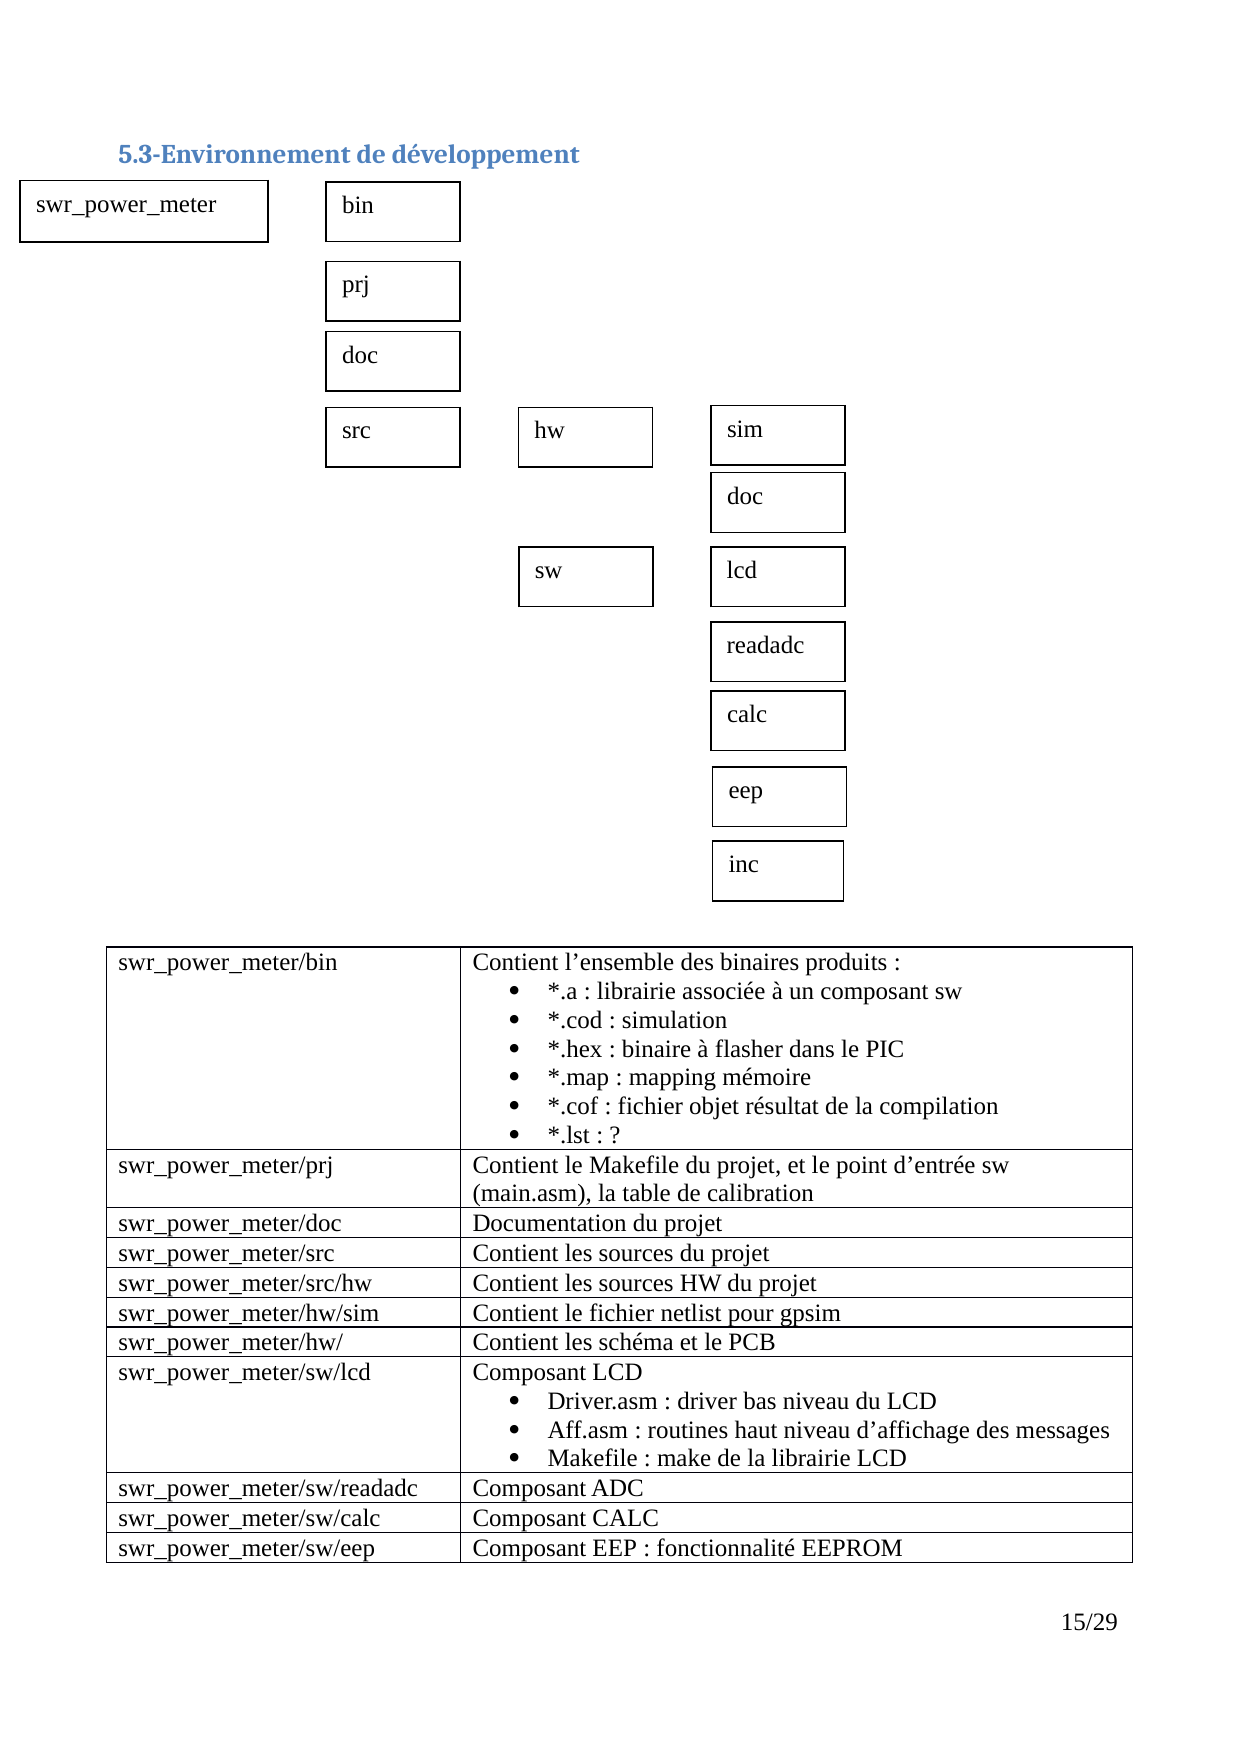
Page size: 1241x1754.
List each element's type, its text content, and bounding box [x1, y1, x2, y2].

table_cell Contient les sources HW du projet [461, 1268, 1132, 1297]
table_cell swr_power_meter/hw/sim [107, 1298, 460, 1326]
text inc [728, 849, 828, 878]
table_cell Composant LCD Driver.asm : driver bas niveau du LCD Aff.asm : routines haut niveau d’affichage des messages Makefile : make de la librairie LCD [461, 1357, 1132, 1472]
text src [342, 416, 444, 444]
table_header swr_power_meter/bin [107, 948, 460, 1149]
table_cell swr_power_meter/src/hw [107, 1268, 460, 1297]
table_cell swr_power_meter/src [107, 1238, 460, 1267]
table_cell Documentation du projet [461, 1208, 1132, 1237]
table_cell swr_power_meter/hw/ [107, 1328, 460, 1356]
text hw [534, 416, 637, 444]
table_cell Contient le Makefile du projet, et le point d’entrée sw (main.asm), la table de calibration [461, 1150, 1132, 1207]
table_cell Composant ADC [461, 1473, 1132, 1502]
text sim [727, 414, 829, 443]
text swr_power_meter [36, 189, 252, 217]
text calc [727, 699, 829, 728]
text readadc [726, 630, 829, 659]
text bin [342, 190, 444, 219]
table_cell Composant EEP : fonctionnalité EEPROM [461, 1533, 1132, 1562]
table_cell swr_power_meter/doc [107, 1208, 460, 1237]
table_cell swr_power_meter/prj [107, 1150, 460, 1207]
table_cell Composant CALC [461, 1503, 1132, 1532]
table_header Contient l’ensemble des binaires produits : *.a : librairie associée à un composant sw *.cod : simulation *.hex : binaire à flasher dans le PIC *.map : mapping mémoire *.cof : fichier objet résultat de la compilation *.lst : ? [461, 948, 1132, 1149]
text lcd [726, 555, 829, 584]
text eep [728, 775, 831, 804]
table_cell Contient les schéma et le PCB [461, 1328, 1132, 1356]
table_cell swr_power_meter/sw/readadc [107, 1473, 460, 1502]
table_cell swr_power_meter/sw/eep [107, 1533, 460, 1562]
table_cell swr_power_meter/sw/calc [107, 1503, 460, 1532]
table_cell Contient les sources du projet [461, 1238, 1132, 1267]
text sw [534, 555, 637, 584]
table_cell swr_power_meter/sw/lcd [107, 1357, 460, 1472]
table_cell Contient le fichier netlist pour gpsim [461, 1298, 1132, 1326]
text prj [342, 269, 444, 298]
subtitle 5.3-Environnement de développement [118, 139, 1122, 170]
text doc [727, 481, 829, 510]
text doc [342, 340, 444, 369]
